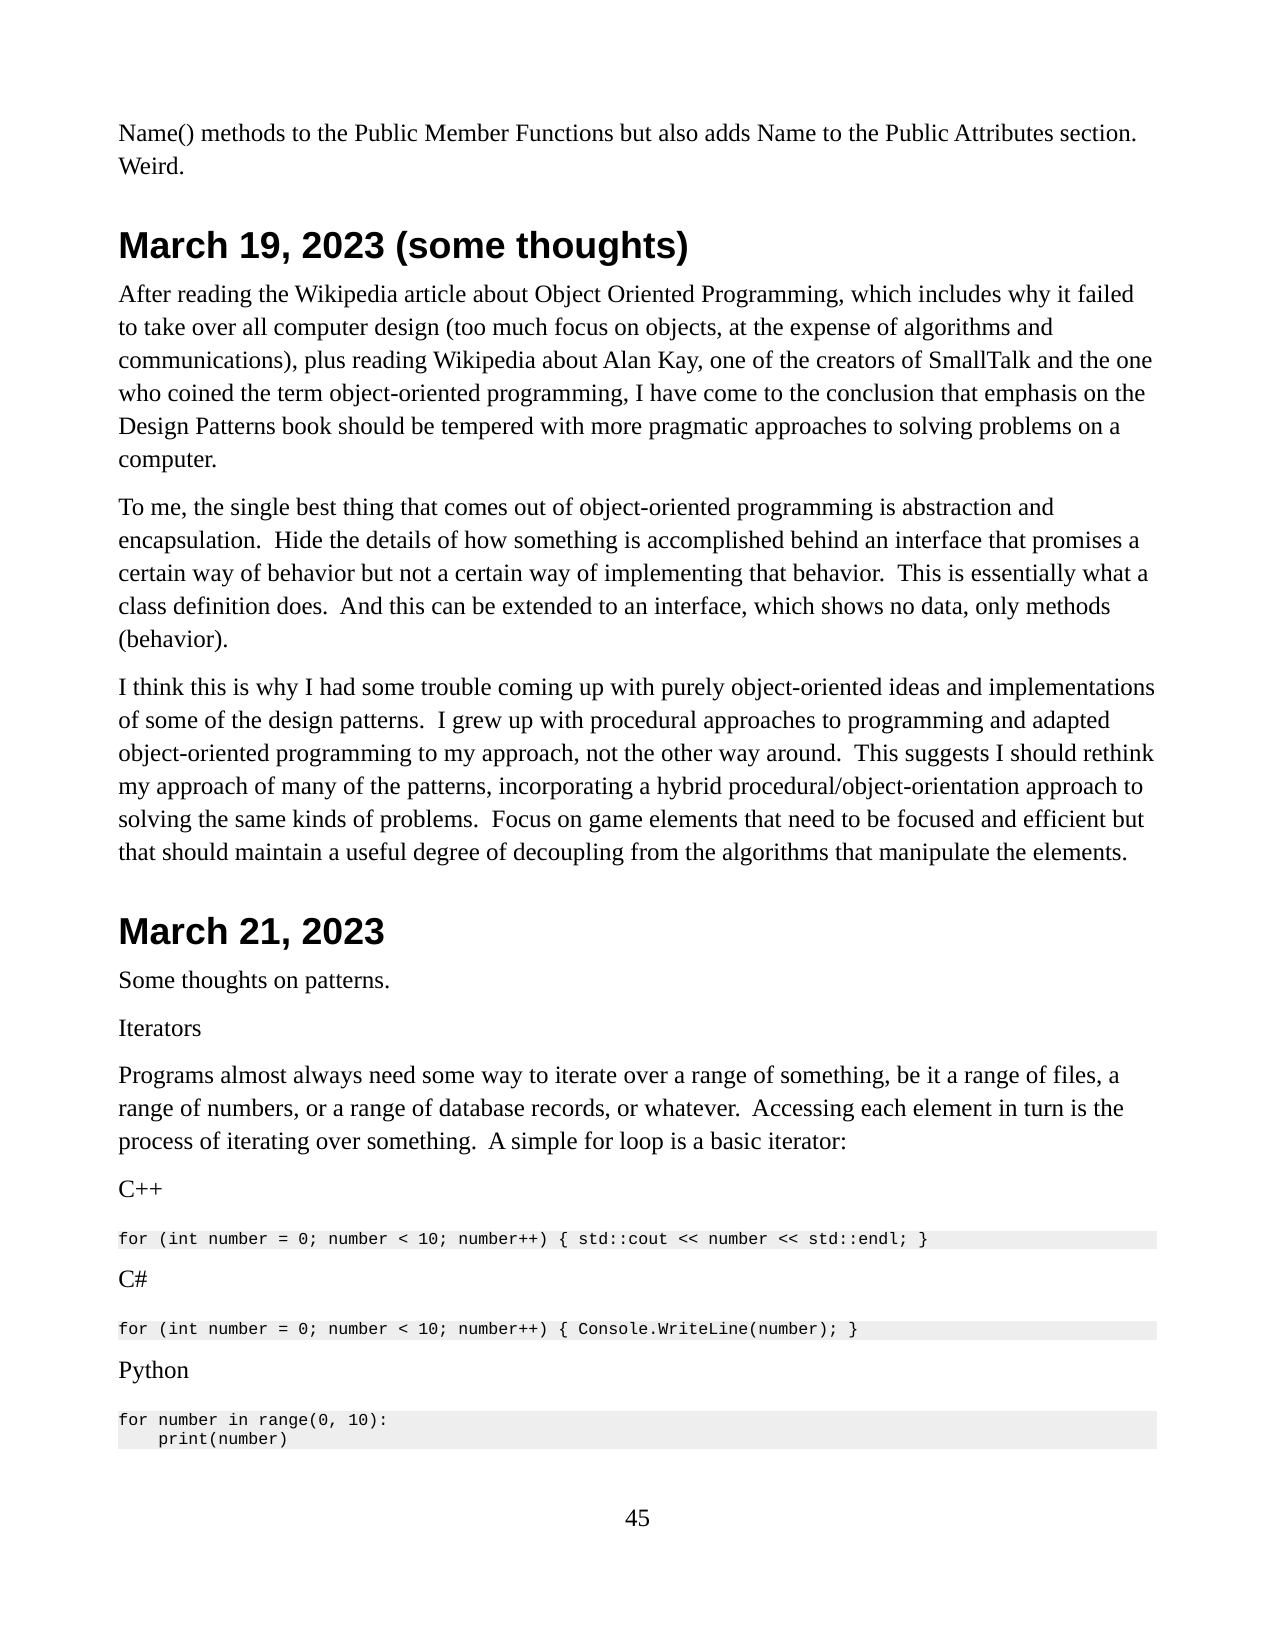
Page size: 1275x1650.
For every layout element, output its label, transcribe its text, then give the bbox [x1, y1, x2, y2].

text Programs almost always need some way to iterate over a range of something, be it a range of files, a range of numbers, or a range of database records, or whatever. Accessing each element in turn is the process of iterating over something. A simple for loop is a basic iterator: [118, 1060, 1157, 1155]
text After reading the Wikipedia article about Object Oriented Programming, which includes why it failed to take over all computer design (too much focus on objects, at the expense of algorithms and communications), plus reading Wikipedia about Alan Kay, one of the creators of SmallTalk and the one who coined the term object-oriented programming, I have come to the conclusion that emphasis on the Design Patterns book should be tempered with more pragmatic approaches to solving problems on a computer. [118, 279, 1157, 473]
text Name() methods to the Public Member Functions but also adds Name to the Public Attributes section. Weird. [118, 118, 1157, 180]
text C++ [118, 1174, 1157, 1203]
text I think this is why I had some trouble coming up with purely object-oriented ideas and implementations of some of the design patterns. I grew up with procedural approaches to programming and adapted object-oriented programming to my approach, not the other way around. This suggests I should rethink my approach of many of the patterns, incorporating a hybrid procedural/object-orientation approach to solving the same kinds of problems. Focus on game elements that need to be focused and efficient but that should maintain a useful degree of decoupling from the algorithms that manipulate the elements. [118, 672, 1157, 866]
text for number in range(0, 10): [118, 1411, 1157, 1430]
subtitle March 21, 2023 [118, 909, 1157, 953]
text Python [118, 1355, 1157, 1383]
text for (int number = 0; number < 10; number++) { Console.WriteLine(number); } [118, 1321, 1157, 1340]
text C# [118, 1264, 1157, 1293]
text for (int number = 0; number < 10; number++) { std::cout << number << std::endl; } [118, 1231, 1157, 1249]
text Some thoughts on patterns. [118, 965, 1157, 994]
text Iterators [118, 1013, 1157, 1041]
text print(number) [118, 1430, 1157, 1449]
subtitle March 19, 2023 (some thoughts) [118, 224, 1157, 267]
text To me, the single best thing that comes out of object-oriented programming is abstraction and encapsulation. Hide the details of how something is accomplished behind an interface that promises a certain way of behavior but not a certain way of implementing that behavior. This is essentially what a class definition does. And this can be extended to an interface, which shows no data, only methods (behavior). [118, 492, 1157, 653]
